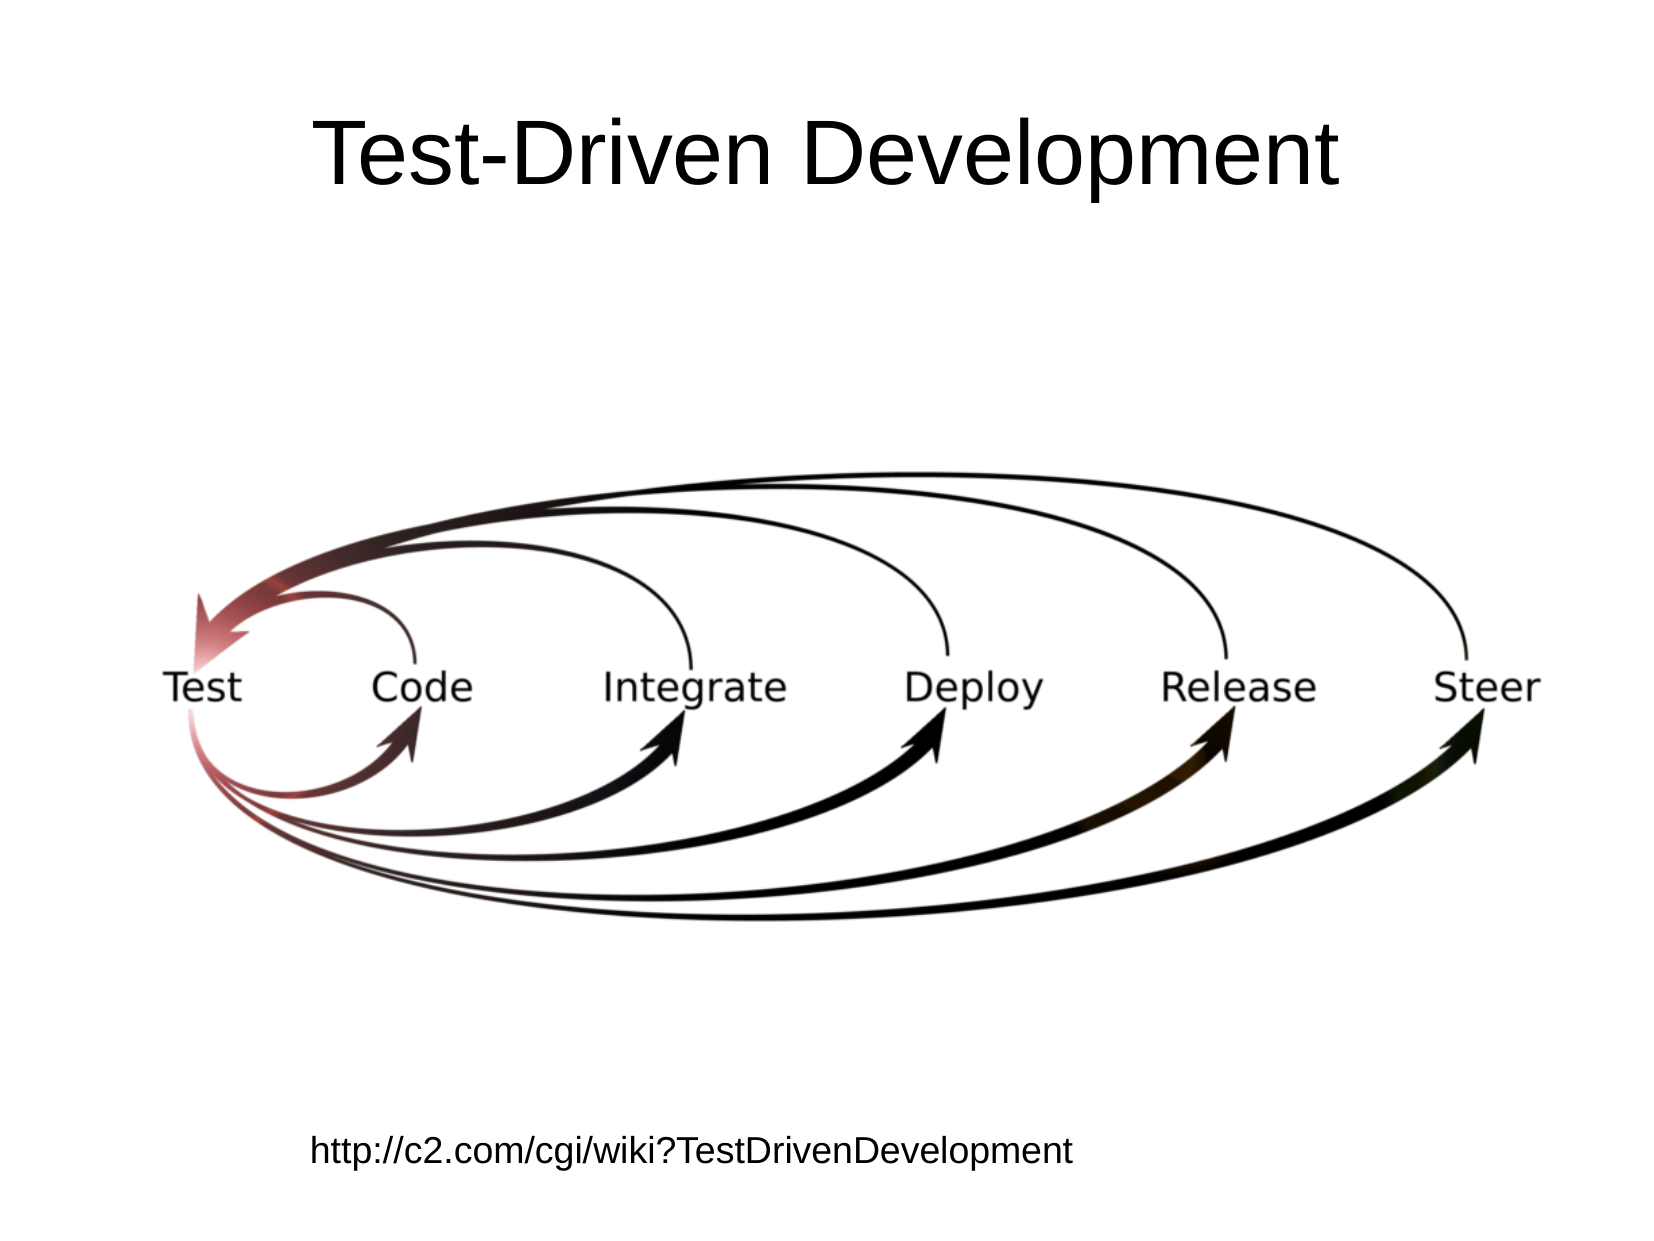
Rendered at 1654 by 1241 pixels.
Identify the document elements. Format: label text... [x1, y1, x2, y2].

picture [82, 465, 1571, 934]
text_box http://c2.com/cgi/wiki?TestDrivenDevelopment [295, 1122, 1524, 1179]
title Test-Driven Development [82, 49, 1571, 257]
